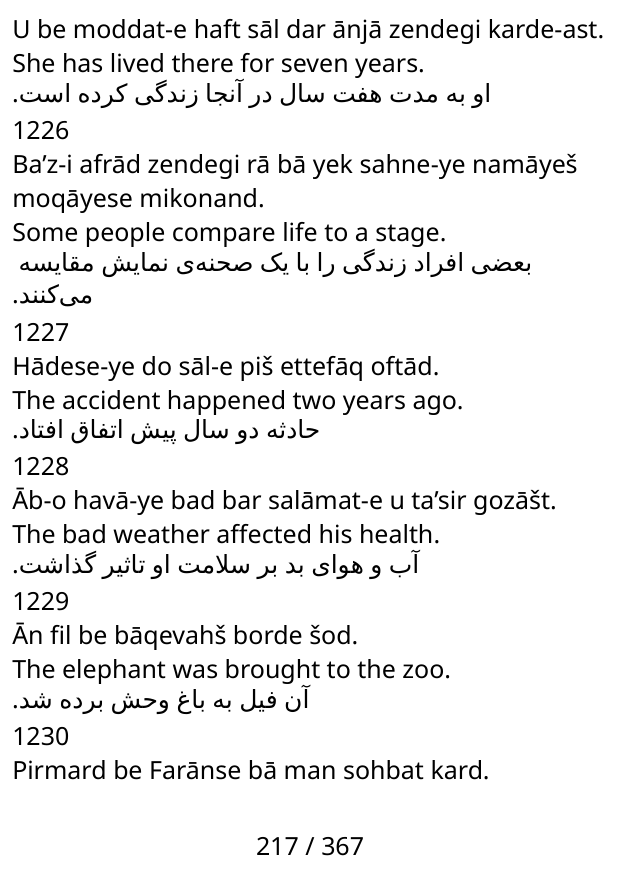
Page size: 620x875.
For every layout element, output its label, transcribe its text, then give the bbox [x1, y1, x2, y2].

text The elephant was brought to the zoo. [12, 652, 607, 686]
text Āb-o havā-ye bad bar salāmat-e u ta’sir gozāšt. [12, 483, 607, 517]
text 1226 [12, 113, 607, 147]
text آب و هوای بد بر سلامت او تاثیر گذاشت. [12, 551, 607, 584]
text She has lived there for seven years. [12, 46, 607, 80]
text The accident happened two years ago. [12, 382, 607, 416]
text آن فیل به باغ وحش برده شد. [12, 686, 607, 718]
text Pirmard be Farānse bā man sohbat kard. [12, 753, 607, 787]
text حادثه دو سال پیش اتفاق افتاد. [12, 416, 607, 449]
text 1228 [12, 449, 607, 483]
text 1230 [12, 718, 607, 753]
text Some people compare life to a stage. [12, 215, 607, 249]
text U be moddat-e haft sāl dar ānjā zendegi karde-ast. [12, 12, 607, 46]
text Hādese‌-ye do sāl-e piš ettefāq oftād. [12, 348, 607, 382]
text Ba’z-i afrād zendegi rā bā yek sahne‌-ye namāyeš moqāyese mi‌konand. [12, 147, 607, 215]
text 1229 [12, 584, 607, 618]
text او به مدت هفت سال در آنجا زندگی کرده است. [12, 80, 607, 113]
text 1227 [12, 314, 607, 348]
text Ān fil be bāqevahš borde šod. [12, 618, 607, 652]
text The bad weather affected his health. [12, 517, 607, 551]
text بعضی افراد زندگی را با یک صحنه‌ی نمایش مقایسه می‌کنند. [12, 249, 607, 314]
